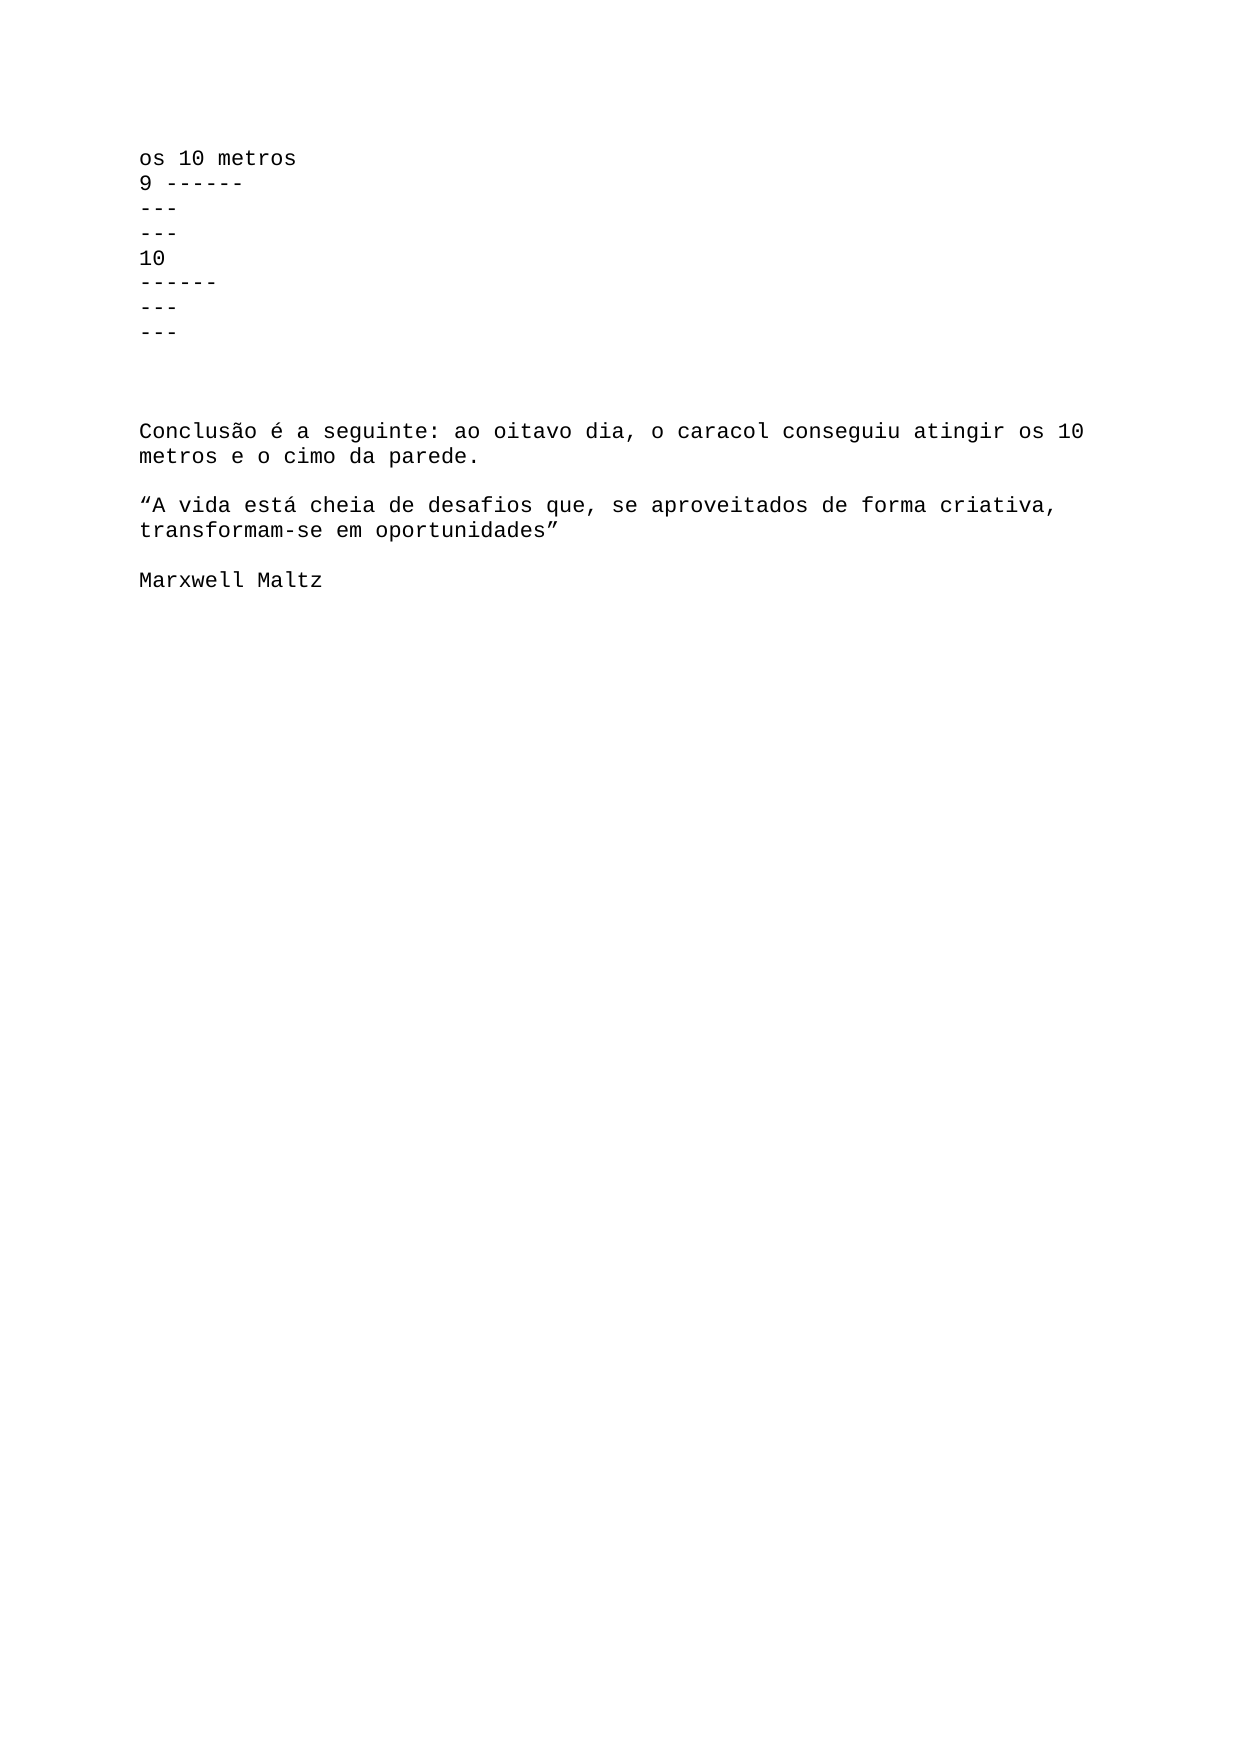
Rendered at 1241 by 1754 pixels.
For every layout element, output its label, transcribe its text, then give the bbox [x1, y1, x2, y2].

text --- [139, 222, 1101, 247]
text --- [139, 321, 1101, 346]
text ------ [139, 272, 1101, 296]
text Conclusão é a seguinte: ao oitavo dia, o caracol conseguiu atingir os 10 metros e o cimo da parede. [139, 420, 1101, 470]
text Marxwell Maltz [139, 569, 1101, 594]
text --- [139, 197, 1101, 222]
text --- [139, 296, 1101, 321]
text “A vida está cheia de desafios que, se aproveitados de forma criativa, transformam-se em oportunidades” [139, 495, 1101, 544]
text 10 [139, 247, 1101, 272]
text os 10 metros [139, 148, 1101, 172]
text 9 ------ [139, 172, 1101, 197]
